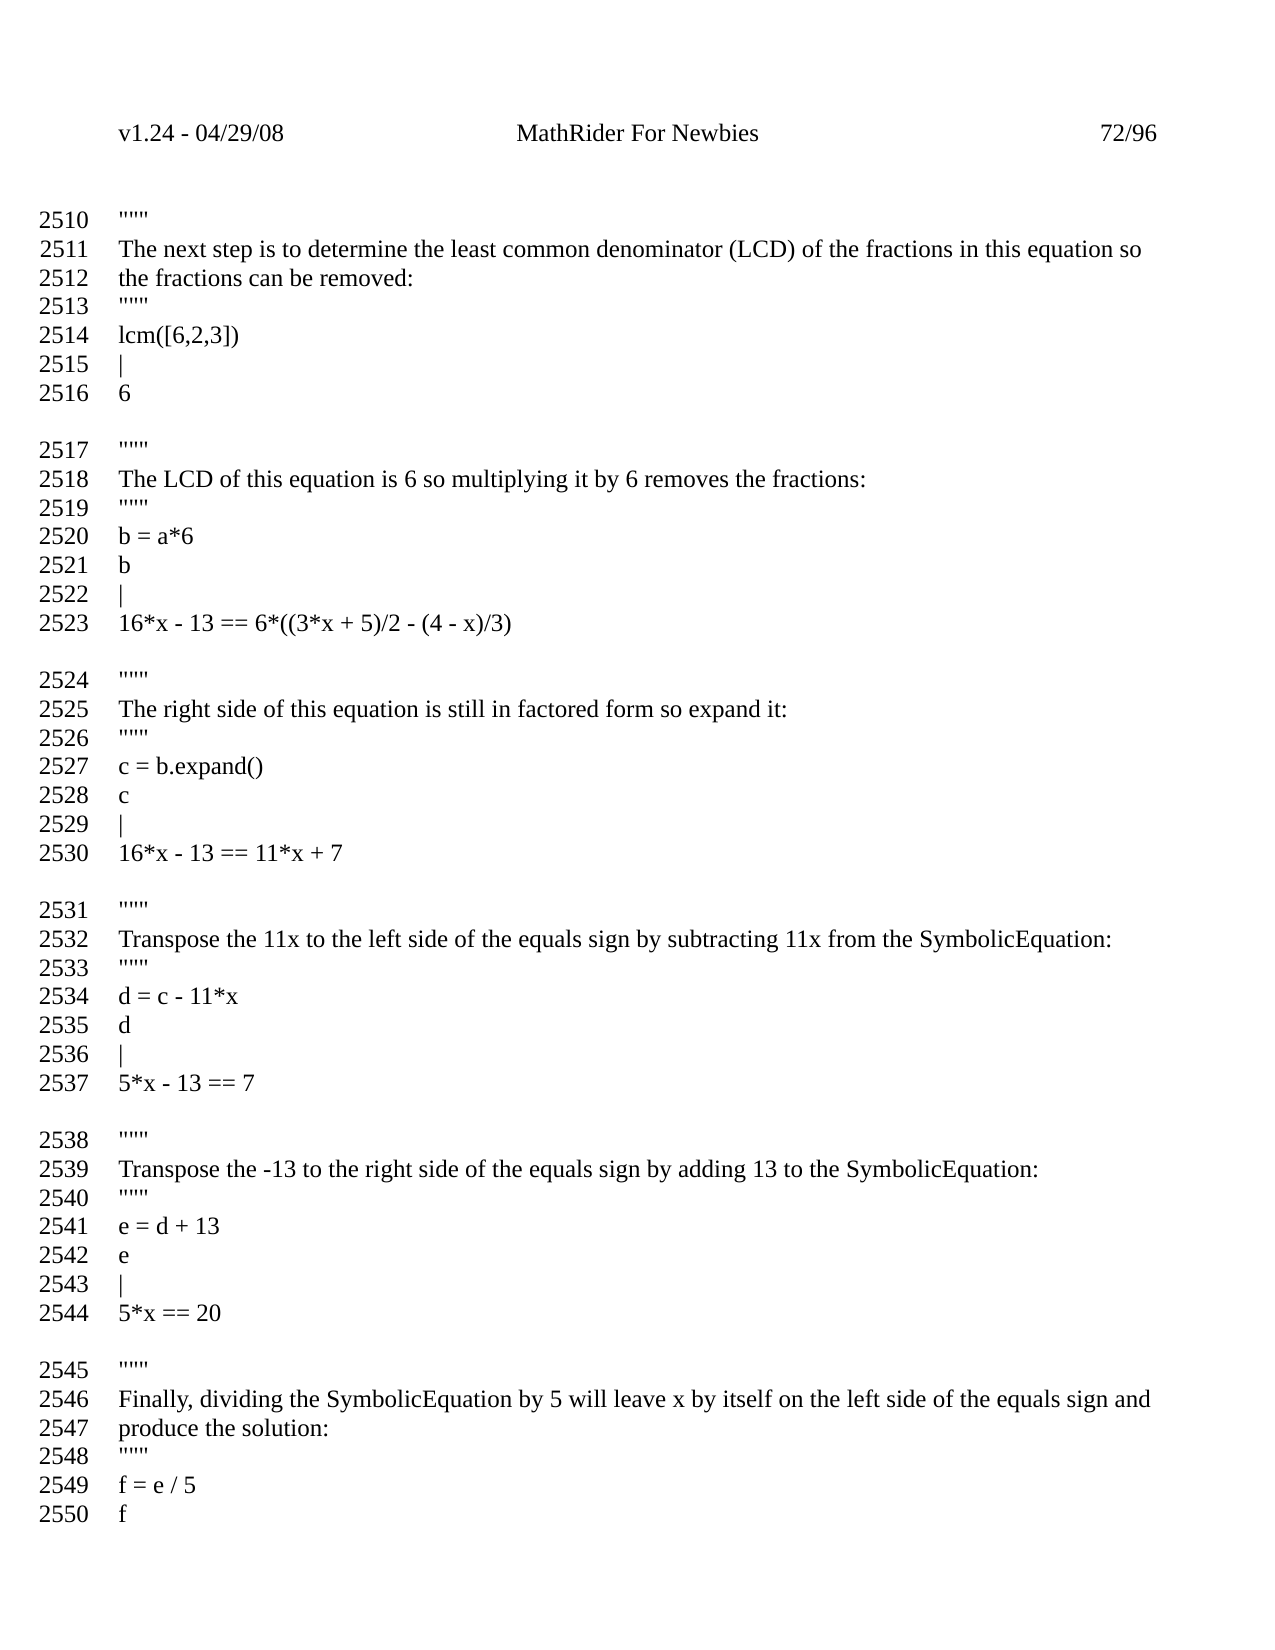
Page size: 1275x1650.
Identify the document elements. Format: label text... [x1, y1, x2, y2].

text | [118, 1269, 1157, 1298]
text """ [118, 493, 1157, 521]
text b [118, 550, 1157, 579]
text """ [118, 1125, 1157, 1154]
text b = a*6 [118, 521, 1157, 550]
text Transpose the 11x to the left side of the equals sign by subtracting 11x from the SymbolicEquation: [118, 924, 1157, 953]
text | [118, 809, 1157, 838]
text f = e / 5 [118, 1470, 1157, 1499]
text """ [118, 291, 1157, 320]
text e = d + 13 [118, 1211, 1157, 1240]
text """ [118, 1183, 1157, 1211]
text The LCD of this equation is 6 so multiplying it by 6 removes the fractions: [118, 464, 1157, 493]
text """ [118, 953, 1157, 981]
text e [118, 1240, 1157, 1269]
text lcm([6,2,3]) [118, 320, 1157, 349]
text | [118, 579, 1157, 608]
text """ [118, 723, 1157, 751]
text 16*x - 13 == 6*((3*x + 5)/2 - (4 - x)/3) [118, 608, 1157, 636]
text 16*x - 13 == 11*x + 7 [118, 838, 1157, 866]
text """ [118, 665, 1157, 694]
text 6 [118, 378, 1157, 406]
text Transpose the -13 to the right side of the equals sign by adding 13 to the SymbolicEquation: [118, 1154, 1157, 1183]
text d = c - 11*x [118, 981, 1157, 1010]
text The next step is to determine the least common denominator (LCD) of the fractions in this equation so the fractions can be removed: [118, 234, 1157, 291]
text """ [118, 205, 1157, 234]
text """ [118, 1355, 1157, 1384]
text c = b.expand() [118, 751, 1157, 780]
text f [118, 1499, 1157, 1528]
text | [118, 349, 1157, 378]
text """ [118, 895, 1157, 924]
text """ [118, 1441, 1157, 1470]
text 5*x - 13 == 7 [118, 1068, 1157, 1096]
text | [118, 1039, 1157, 1068]
text d [118, 1010, 1157, 1039]
text The right side of this equation is still in factored form so expand it: [118, 694, 1157, 723]
text 5*x == 20 [118, 1298, 1157, 1326]
text Finally, dividing the SymbolicEquation by 5 will leave x by itself on the left side of the equals sign and produce the solution: [118, 1384, 1157, 1441]
text """ [118, 435, 1157, 464]
text c [118, 780, 1157, 809]
